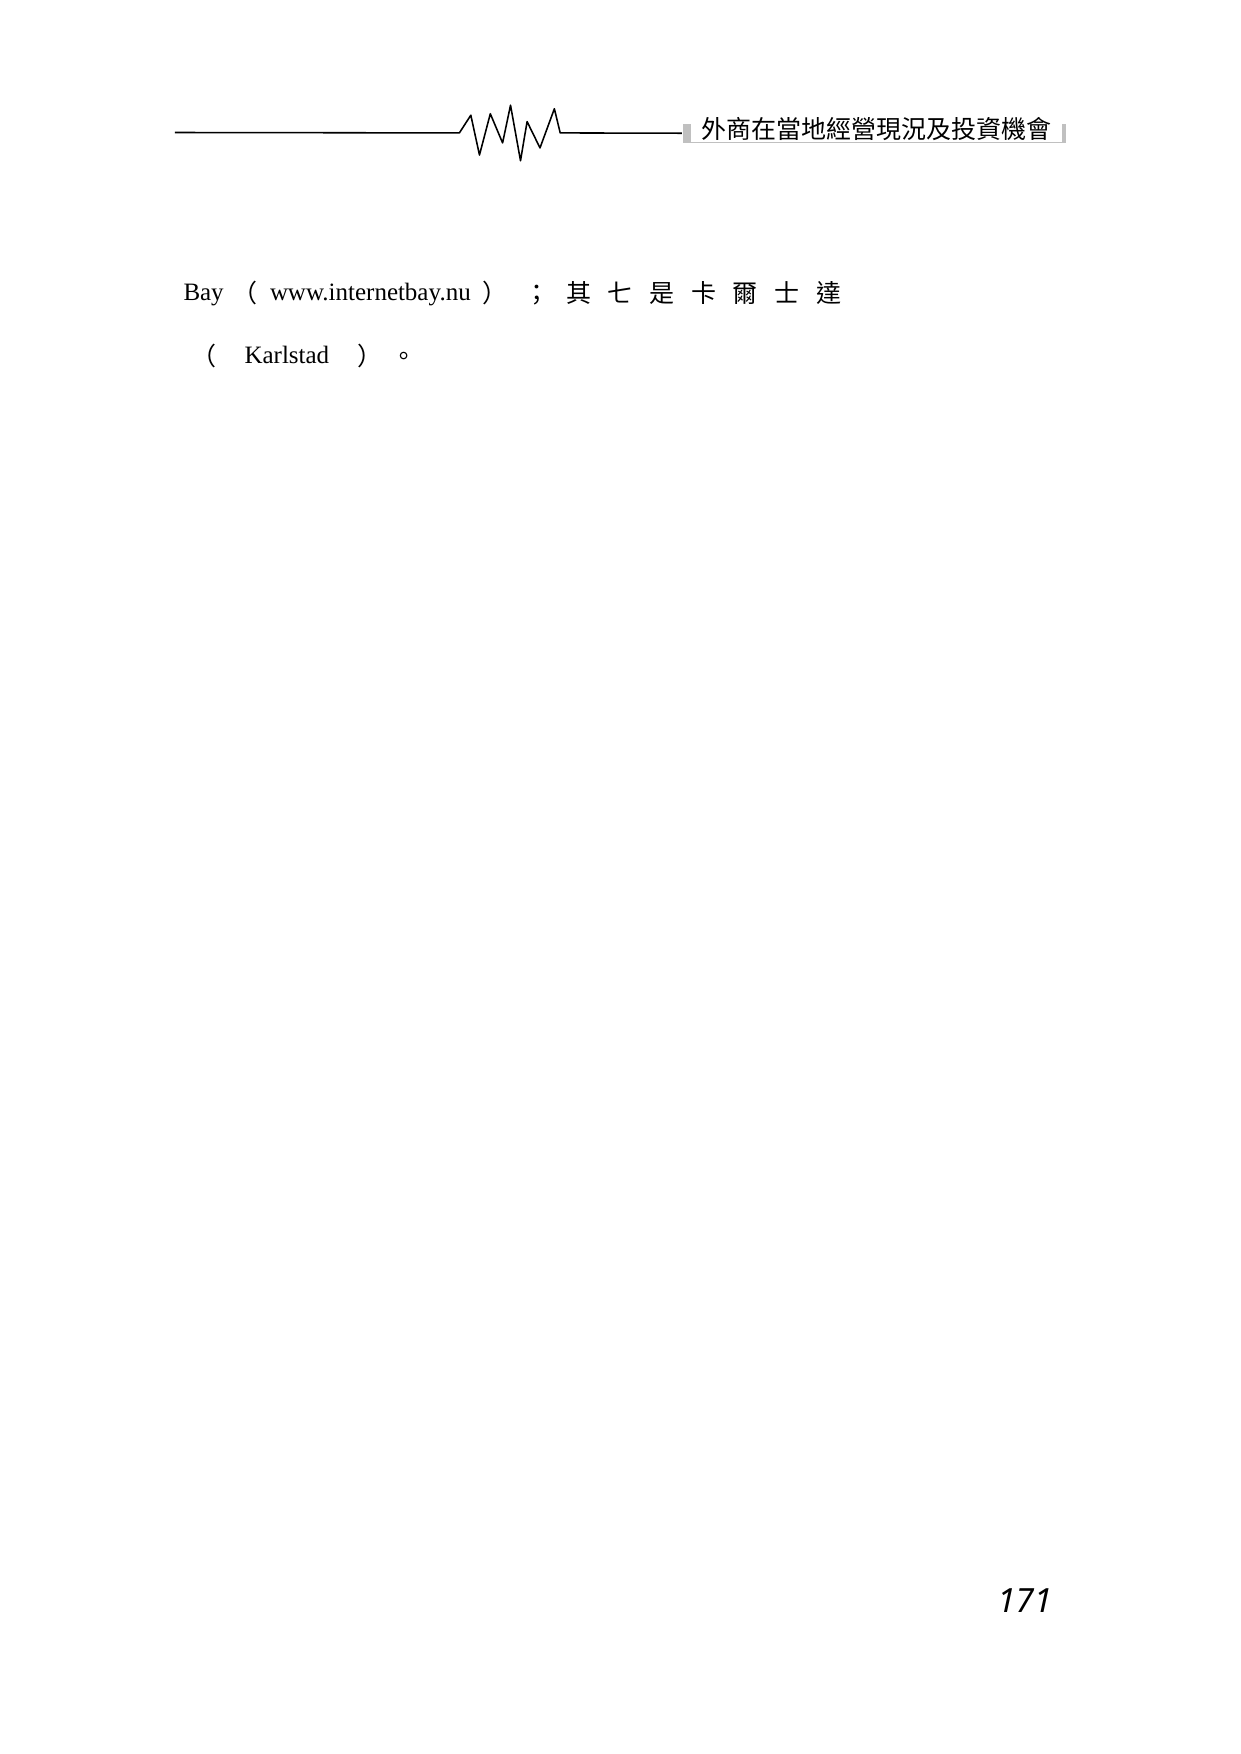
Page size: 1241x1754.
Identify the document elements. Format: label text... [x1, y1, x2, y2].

text Bay（www.internetbay.nu）；其七是卡爾士達（Karlstad）。 [183, 250, 1058, 375]
